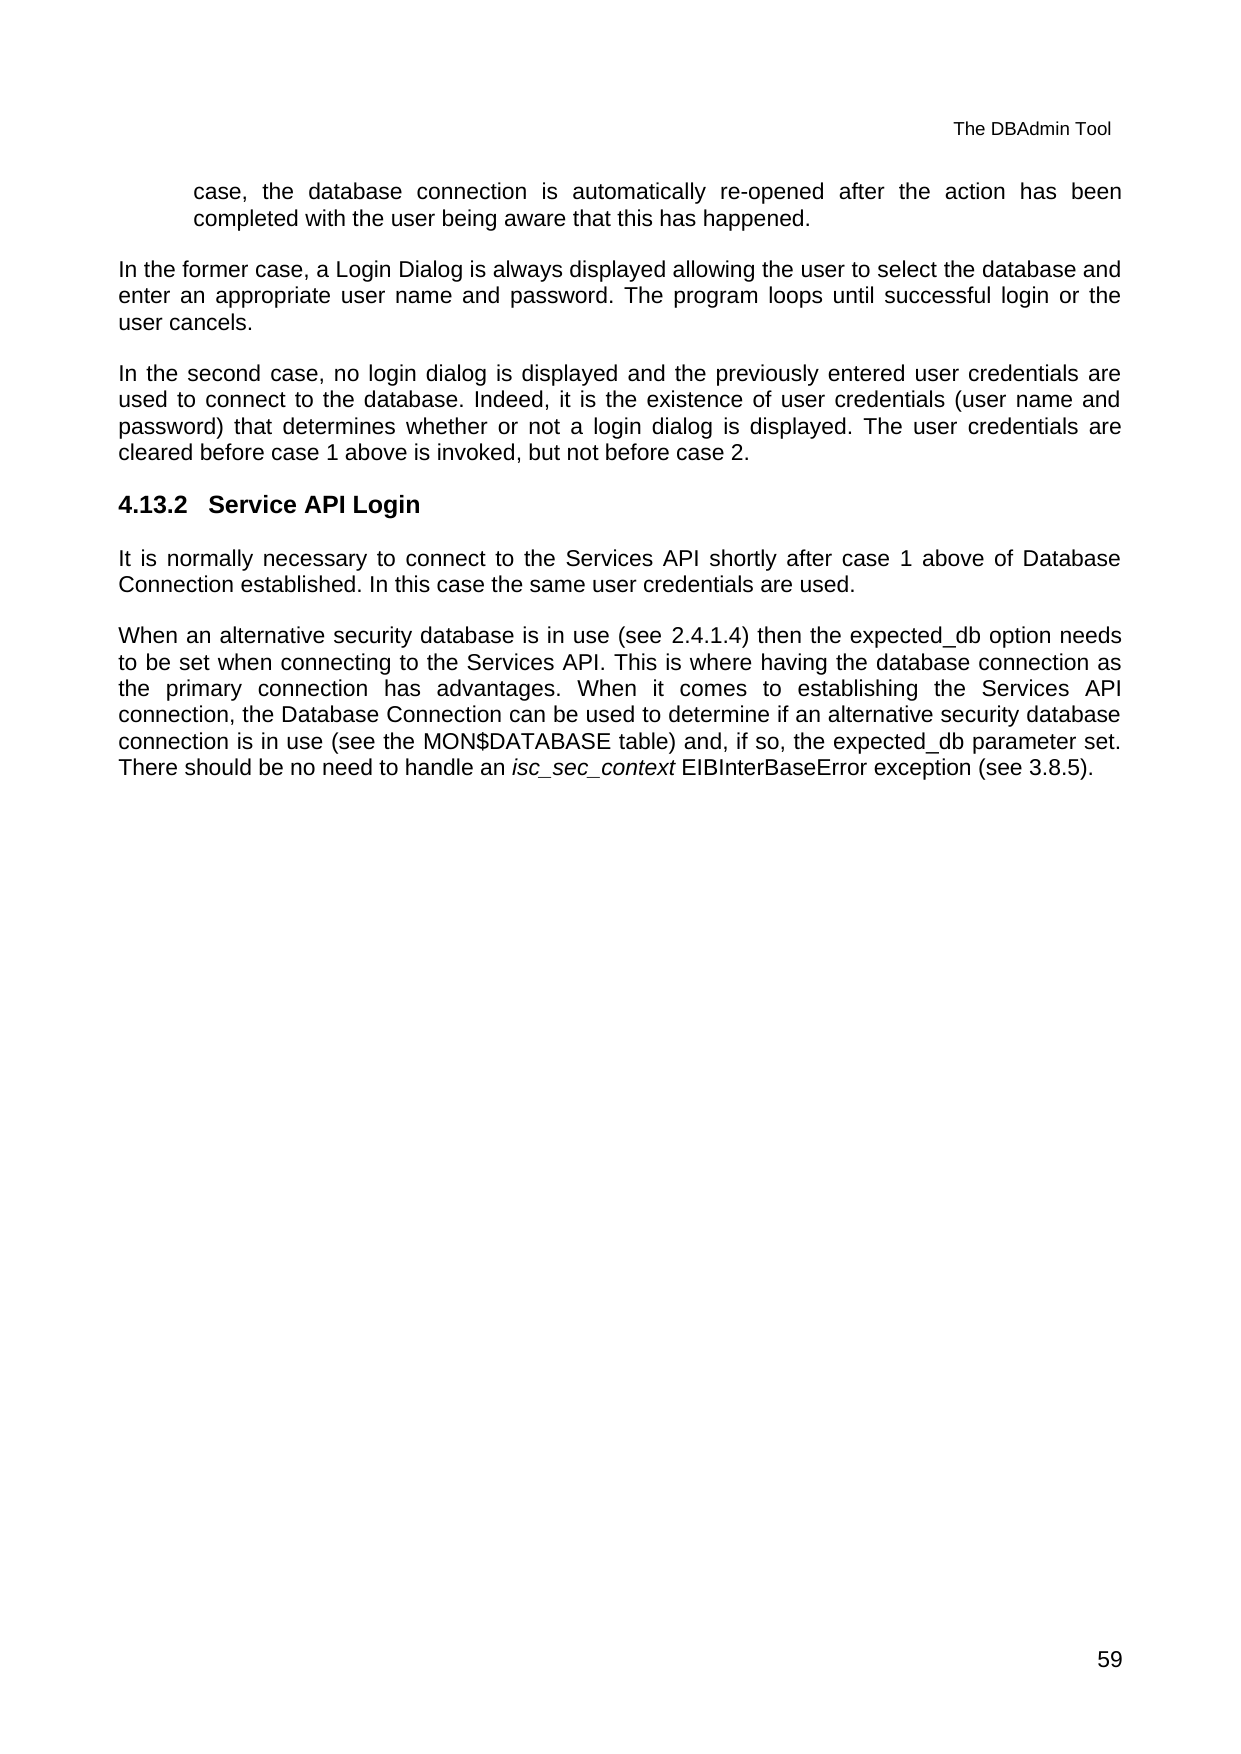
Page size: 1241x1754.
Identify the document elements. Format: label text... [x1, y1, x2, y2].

subtitle Service API Login [118, 490, 1122, 519]
text In the former case, a Login Dialog is always displayed allowing the user to select the database and enter an appropriate user name and password. The program loops until successful login or the user cancels. [118, 256, 1122, 335]
text When an alternative security database is in use (see 2.4.1.4) then the expected_db option needs to be set when connecting to the Services API. This is where having the database connection as the primary connection has advantages. When it comes to establishing the Services API connection, the Database Connection can be used to determine if an alternative security database connection is in use (see the MON$DATABASE table) and, if so, the expected_db parameter set. There should be no need to handle an isc_sec_context EIBInterBaseError exception (see 3.8.5). [118, 622, 1122, 780]
list case, the database connection is automatically re-opened after the action has been completed with the user being aware that this has happened. [156, 178, 1122, 231]
text It is normally necessary to connect to the Services API shortly after case 1 above of Database Connection established. In this case the same user credentials are used. [118, 544, 1122, 597]
text In the second case, no login dialog is displayed and the previously entered user credentials are used to connect to the database. Indeed, it is the existence of user credentials (user name and password) that determines whether or not a login dialog is displayed. The user credentials are cleared before case 1 above is invoked, but not before case 2. [118, 360, 1122, 465]
